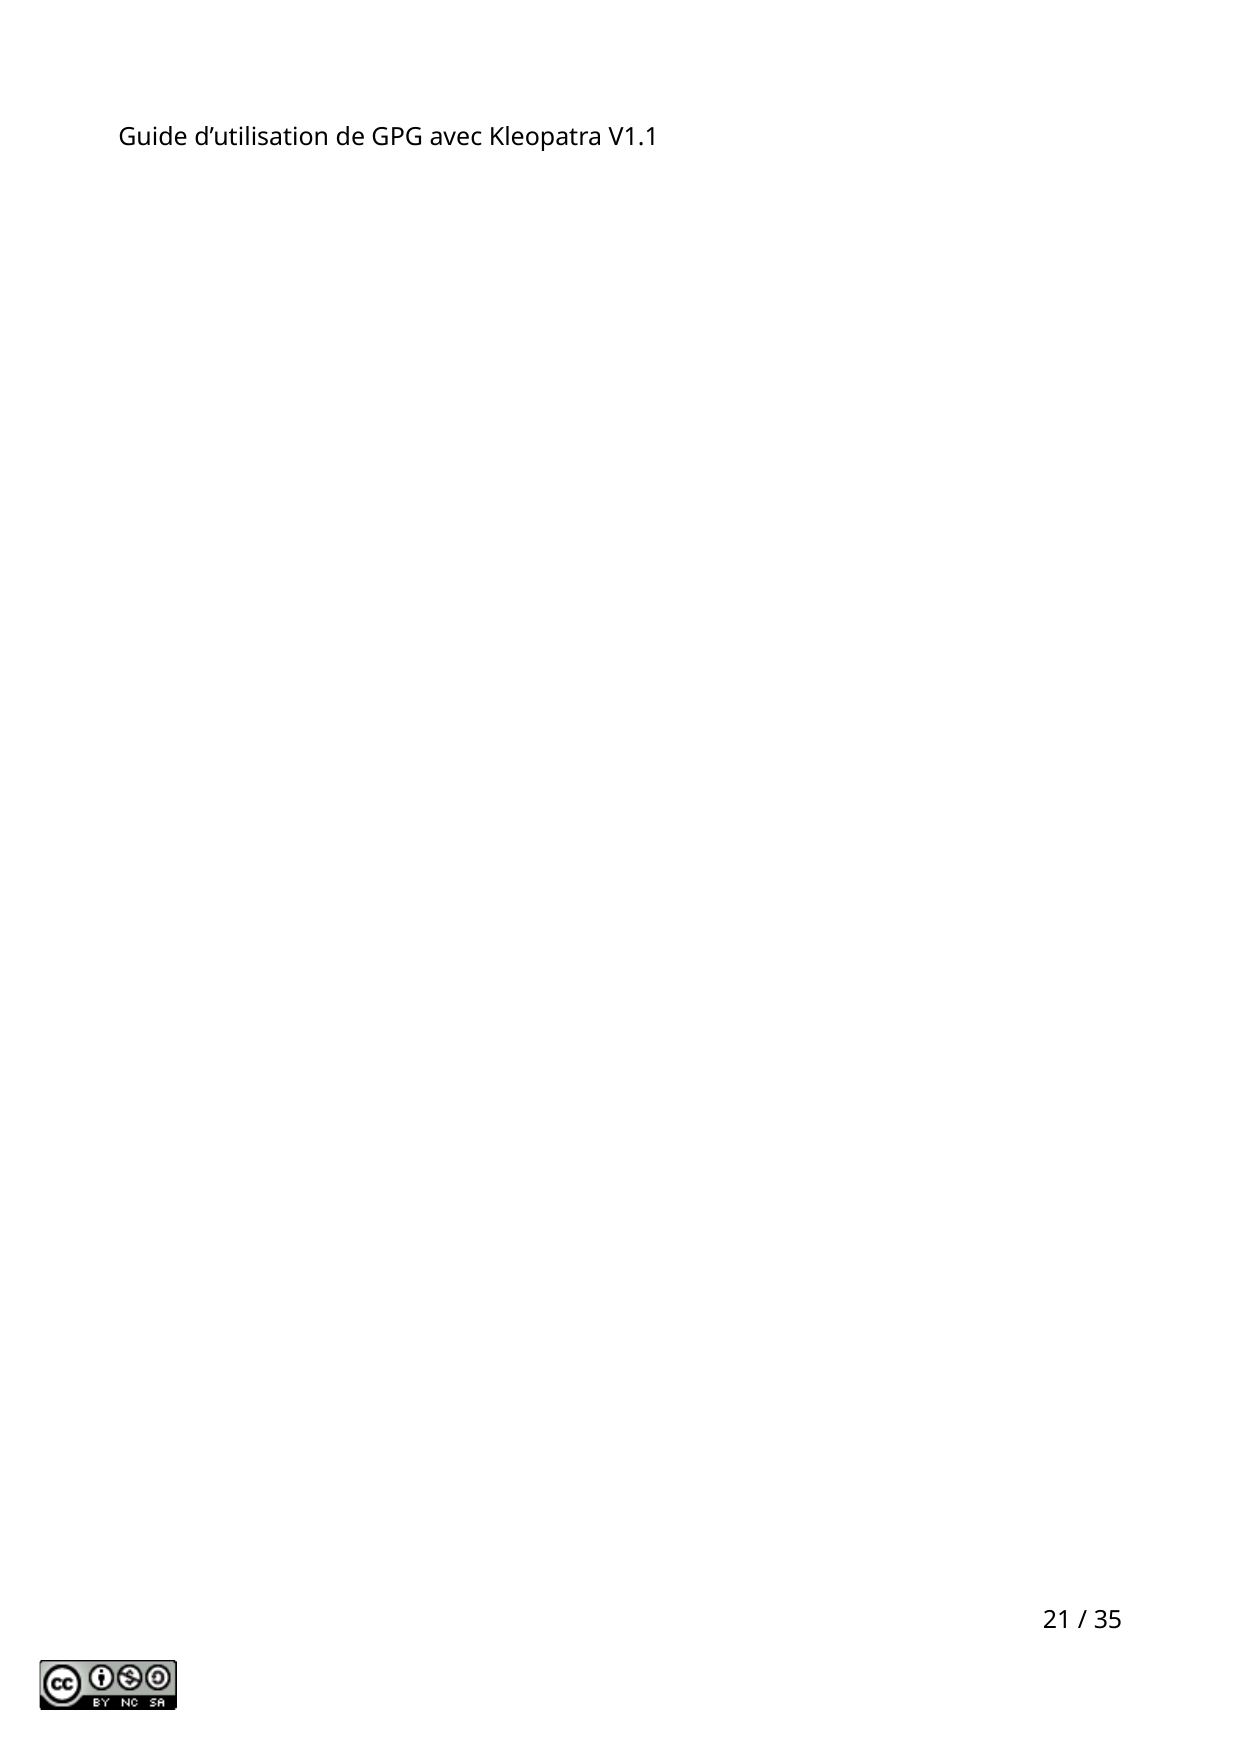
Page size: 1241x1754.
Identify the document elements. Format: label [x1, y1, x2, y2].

picture [39, 1660, 177, 1710]
